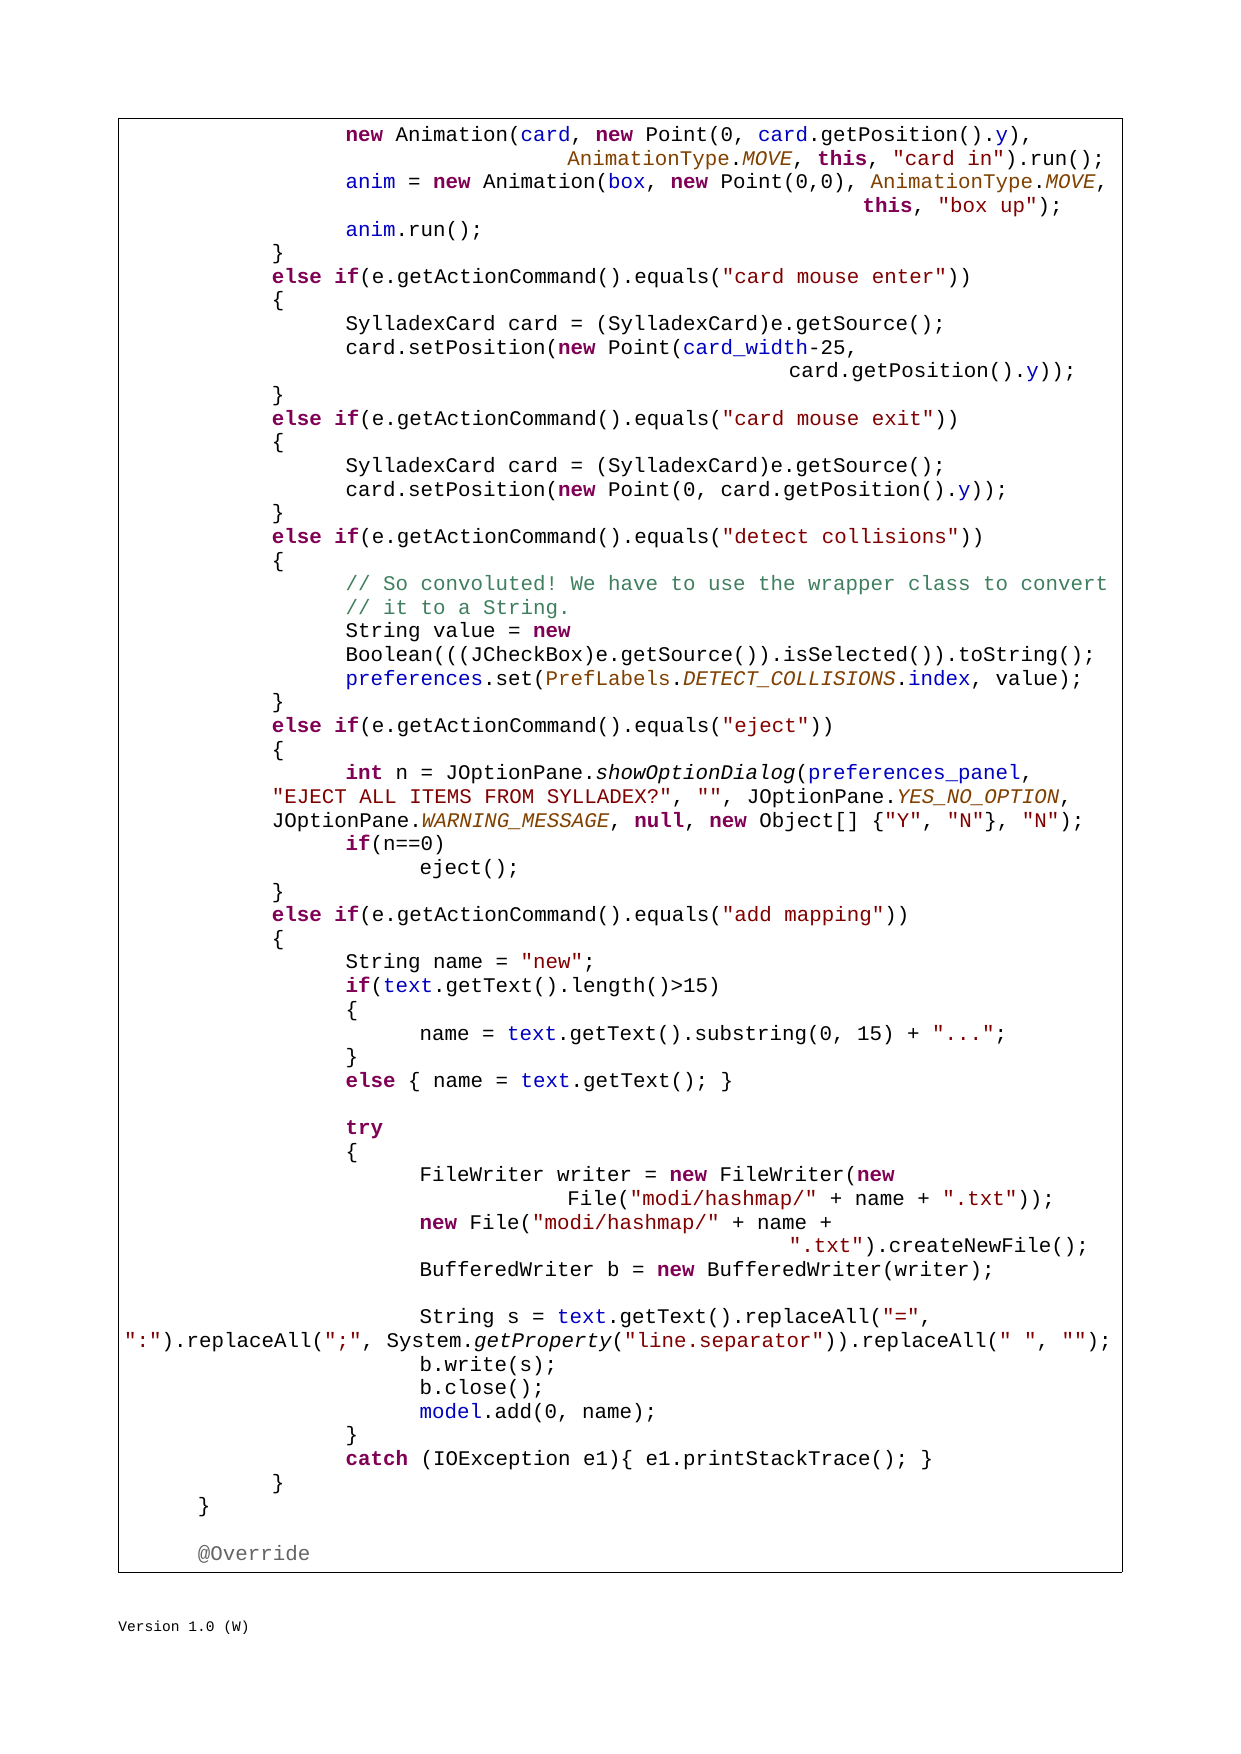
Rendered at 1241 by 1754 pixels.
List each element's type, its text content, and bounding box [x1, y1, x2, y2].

table_header new Animation(card, new Point(0, card.getPosition().y), AnimationType.MOVE, this, "card in").run(); anim = new Animation(box, new Point(0,0), AnimationType.MOVE, this, "box up"); anim.run(); } else if(e.getActionCommand().equals("card mouse enter")) { SylladexCard card = (SylladexCard)e.getSource(); card.setPosition(new Point(card_width-25, card.getPosition().y)); } else if(e.getActionCommand().equals("card mouse exit")) { SylladexCard card = (SylladexCard)e.getSource(); card.setPosition(new Point(0, card.getPosition().y)); } else if(e.getActionCommand().equals("detect collisions")) { // So convoluted! We have to use the wrapper class to convert // it to a String. String value = new Boolean(((JCheckBox)e.getSource()).isSelected()).toString(); preferences.set(PrefLabels.DETECT_COLLISIONS.index, value); } else if(e.getActionCommand().equals("eject")) { int n = JOptionPane.showOptionDialog(preferences_panel, "EJECT ALL ITEMS FROM SYLLADEX?", "", JOptionPane.YES_NO_OPTION, JOptionPane.WARNING_MESSAGE, null, new Object[] {"Y", "N"}, "N"); if(n==0) eject(); } else if(e.getActionCommand().equals("add mapping")) { String name = "new"; if(text.getText().length()>15) { name = text.getText().substring(0, 15) + "..."; } else { name = text.getText(); } try { FileWriter writer = new FileWriter(new File("modi/hashmap/" + name + ".txt")); new File("modi/hashmap/" + name + ".txt").createNewFile(); BufferedWriter b = new BufferedWriter(writer); String s = text.getText().replaceAll("=", ":").replaceAll(";", System.getProperty("line.separator")).replaceAll(" ", ""); b.write(s); b.close(); model.add(0, name); } catch (IOException e1){ e1.printStackTrace(); } } } @Override [119, 119, 1122, 1572]
